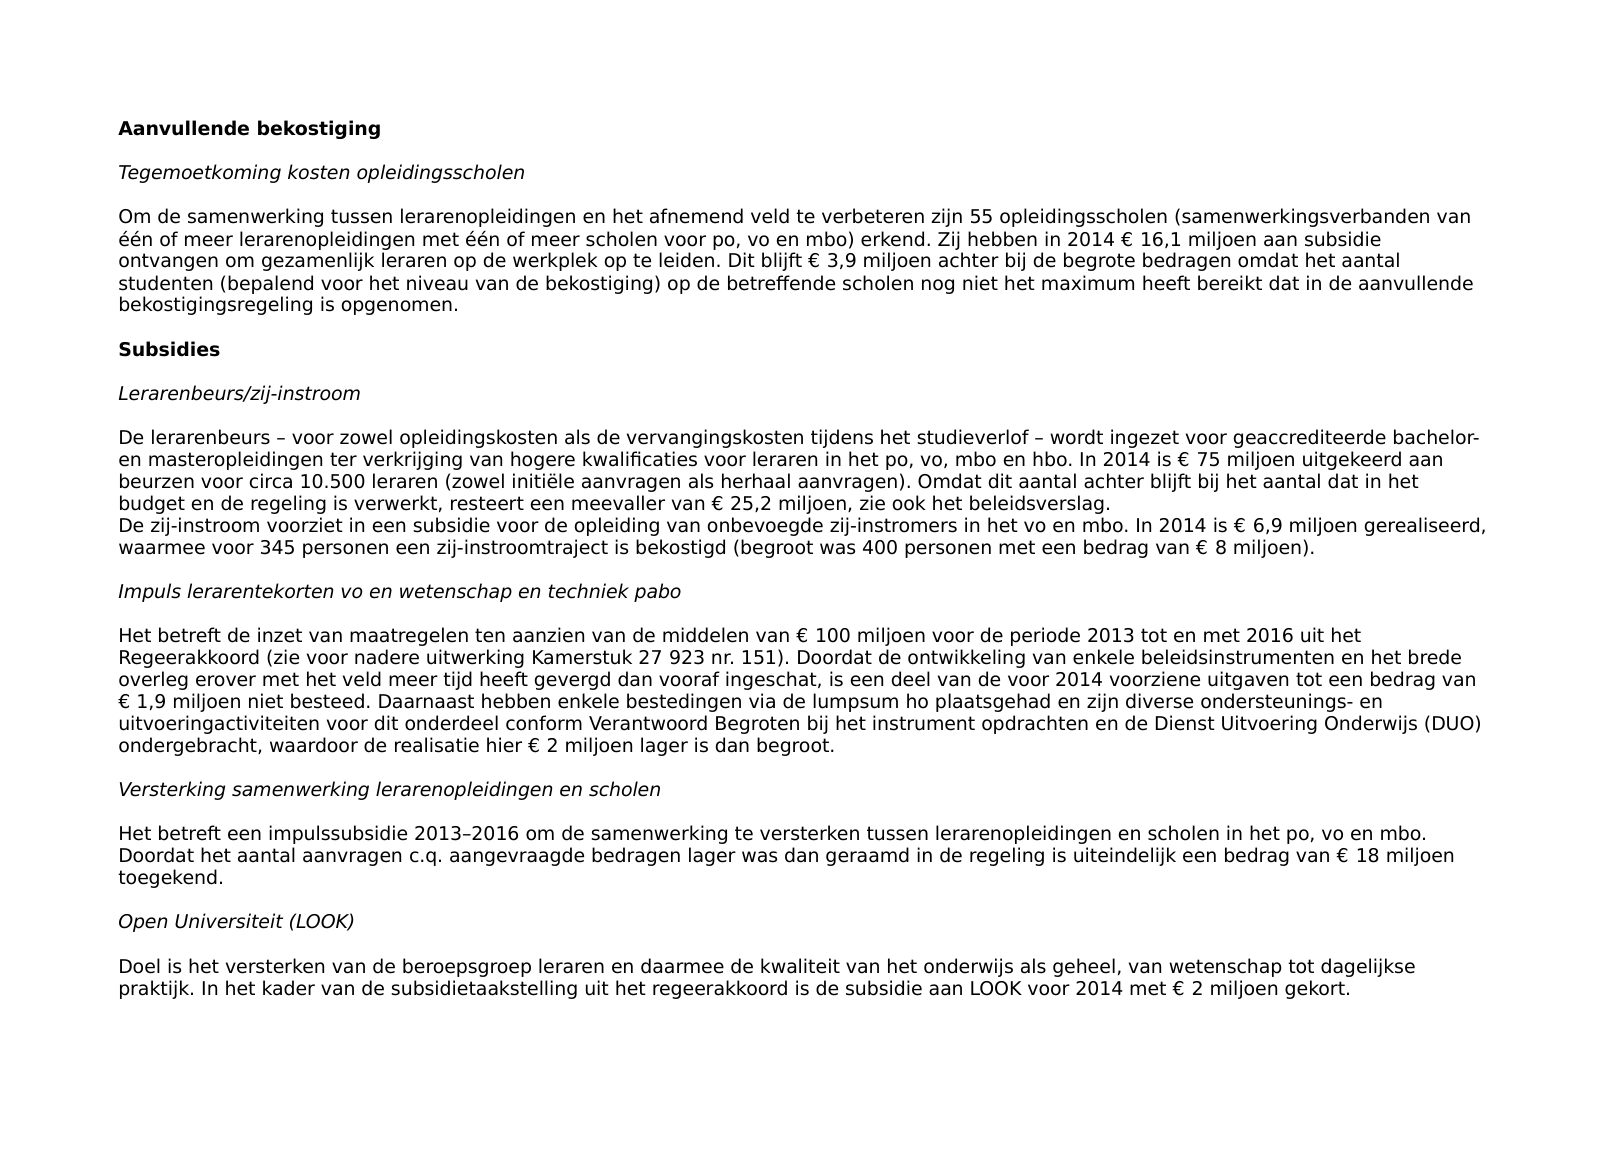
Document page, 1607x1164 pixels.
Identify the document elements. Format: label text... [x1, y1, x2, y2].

subtitle Lerarenbeurs/zij-instroom [118, 383, 1488, 405]
text De zij-instroom voorziet in een subsidie voor de opleiding van onbevoegde zij-instromers in het vo en mbo. In 2014 is € 6,9 miljoen gerealiseerd, waarmee voor 345 personen een zij-instroomtraject is bekostigd (begroot was 400 personen met een bedrag van € 8 miljoen). [118, 515, 1488, 559]
text Om de samenwerking tussen lerarenopleidingen en het afnemend veld te verbeteren zijn 55 opleidingsscholen (samenwerkingsverbanden van één of meer lerarenopleidingen met één of meer scholen voor po, vo en mbo) erkend. Zij hebben in 2014 € 16,1 miljoen aan subsidie ontvangen om gezamenlijk leraren op de werkplek op te leiden. Dit blijft € 3,9 miljoen achter bij de begrote bedragen omdat het aantal studenten (bepalend voor het niveau van de bekostiging) op de betreffende scholen nog niet het maximum heeft bereikt dat in de aanvullende bekostigingsregeling is opgenomen. [118, 206, 1488, 316]
text Doel is het versterken van de beroepsgroep leraren en daarmee de kwaliteit van het onderwijs als geheel, van wetenschap tot dagelijkse praktijk. In het kader van de subsidietaakstelling uit het regeerakkoord is de subsidie aan LOOK voor 2014 met € 2 miljoen gekort. [118, 956, 1488, 999]
text Het betreft de inzet van maatregelen ten aanzien van de middelen van € 100 miljoen voor de periode 2013 tot en met 2016 uit het Regeerakkoord (zie voor nadere uitwerking Kamerstuk 27 923 nr. 151). Doordat de ontwikkeling van enkele beleidsinstrumenten en het brede overleg erover met het veld meer tijd heeft gevergd dan vooraf ingeschat, is een deel van de voor 2014 voorziene uitgaven tot een bedrag van € 1,9 miljoen niet besteed. Daarnaast hebben enkele bestedingen via de lumpsum ho plaatsgehad en zijn diverse ondersteunings- en uitvoeringactiviteiten voor dit onderdeel conform Verantwoord Begroten bij het instrument opdrachten en de Dienst Uitvoering Onderwijs (DUO) ondergebracht, waardoor de realisatie hier € 2 miljoen lager is dan begroot. [118, 625, 1488, 757]
subtitle Subsidies [118, 338, 1488, 361]
subtitle Impuls lerarentekorten vo en wetenschap en techniek pabo [118, 581, 1488, 603]
subtitle Open Universiteit (LOOK) [118, 911, 1488, 933]
subtitle Aanvullende bekostiging [118, 118, 1488, 140]
subtitle Tegemoetkoming kosten opleidingsscholen [118, 162, 1488, 184]
subtitle Versterking samenwerking lerarenopleidingen en scholen [118, 779, 1488, 801]
text De lerarenbeurs – voor zowel opleidingskosten als de vervangingskosten tijdens het studieverlof – wordt ingezet voor geaccrediteerde bachelor- en masteropleidingen ter verkrijging van hogere kwalificaties voor leraren in het po, vo, mbo en hbo. In 2014 is € 75 miljoen uitgekeerd aan beurzen voor circa 10.500 leraren (zowel initiële aanvragen als herhaal aanvragen). Omdat dit aantal achter blijft bij het aantal dat in het budget en de regeling is verwerkt, resteert een meevaller van € 25,2 miljoen, zie ook het beleidsverslag. [118, 427, 1488, 515]
text Het betreft een impulssubsidie 2013–2016 om de samenwerking te versterken tussen lerarenopleidingen en scholen in het po, vo en mbo. Doordat het aantal aanvragen c.q. aangevraagde bedragen lager was dan geraamd in de regeling is uiteindelijk een bedrag van € 18 miljoen toegekend. [118, 823, 1488, 889]
